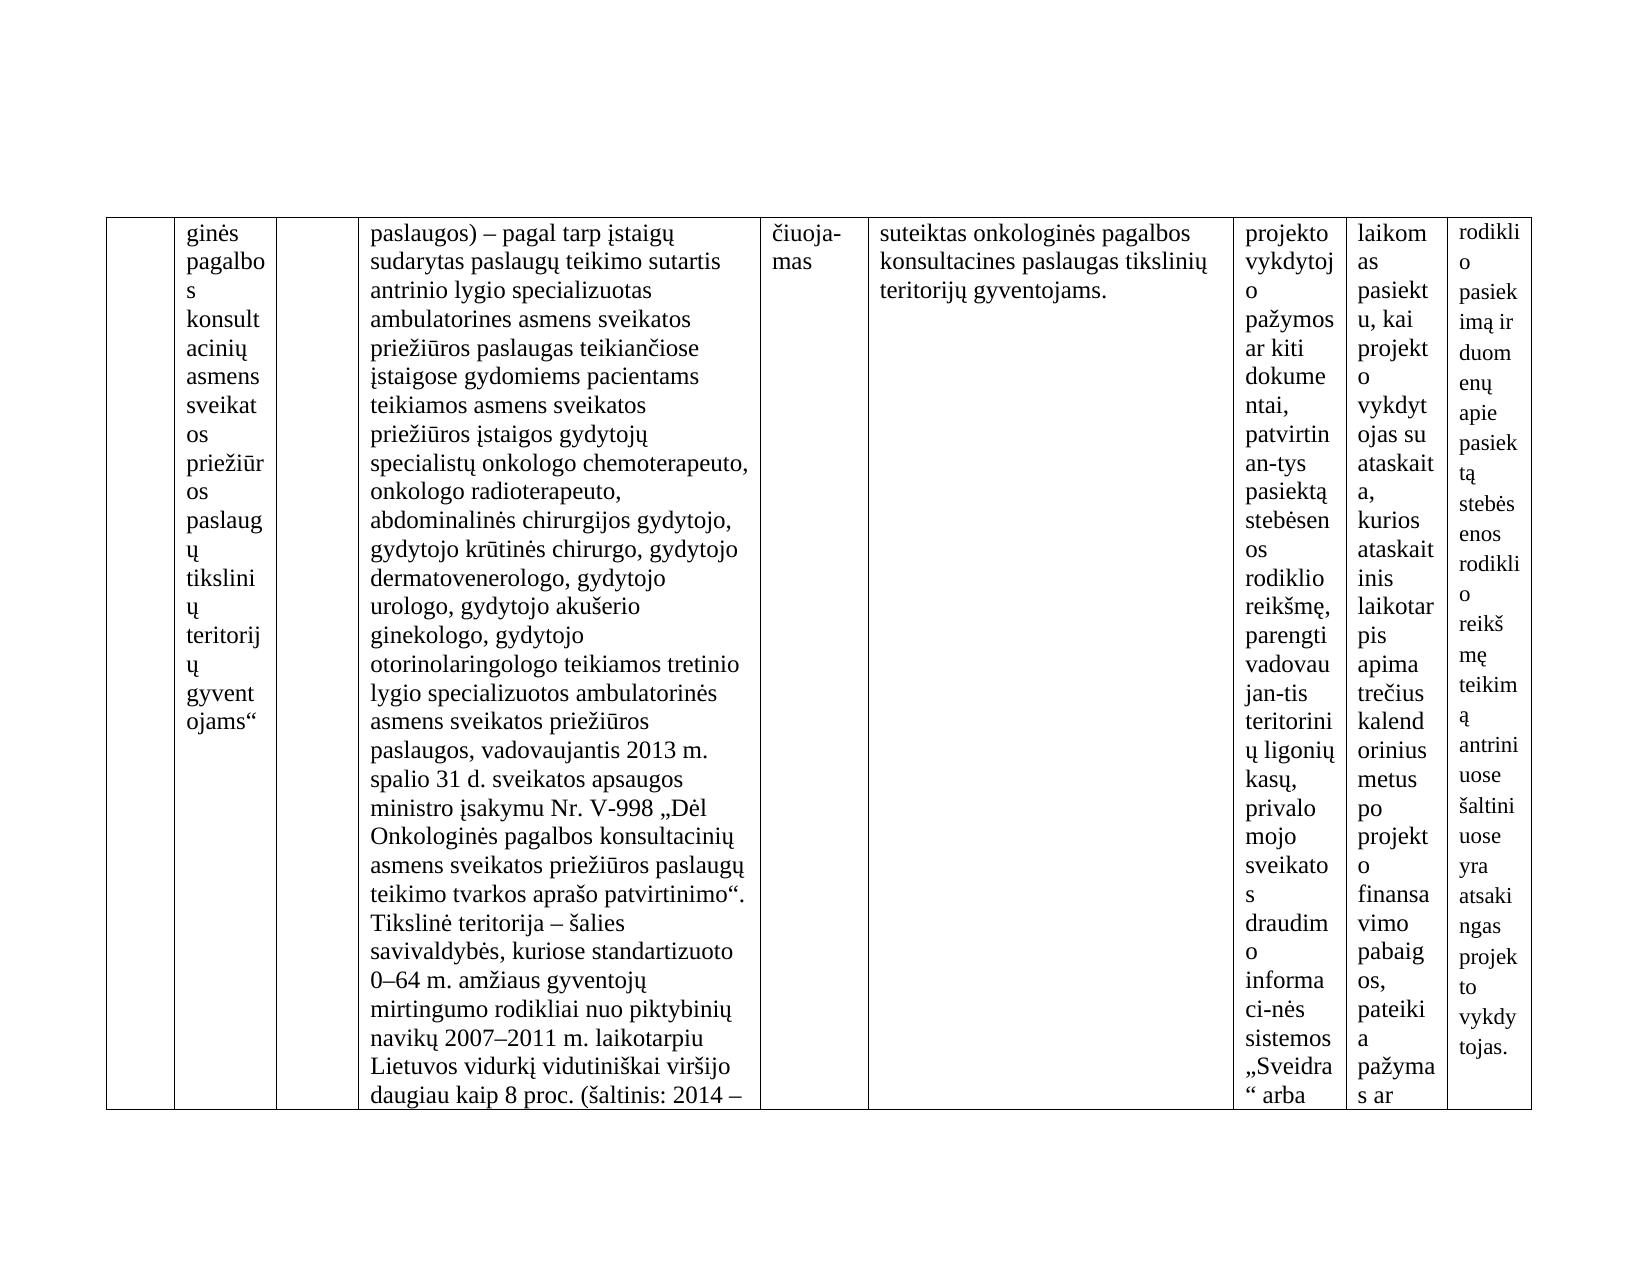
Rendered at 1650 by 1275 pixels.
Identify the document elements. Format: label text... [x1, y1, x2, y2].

table_cell [277, 218, 358, 1109]
table_cell [107, 218, 174, 1109]
table_cell laikomas pasiektu, kai projekto vykdytojas su ataskaita, kurios ataskaitinis laikotarpis apima trečius kalendorinius metus po projekto finansavimo pabaigos, pateikia pažymas ar [1347, 218, 1447, 1109]
table_cell suteiktas onkologinės pagalbos konsultacines paslaugas tikslinių teritorijų gyventojams. [869, 218, 1233, 1109]
table_cell paslaugos) – pagal tarp įstaigų sudarytas paslaugų teikimo sutartis antrinio lygio specializuotas ambulatorines asmens sveikatos priežiūros paslaugas teikiančiose įstaigose gydomiems pacientams teikiamos asmens sveikatos priežiūros įstaigos gydytojų specialistų onkologo chemoterapeuto, onkologo radioterapeuto, abdominalinės chirurgijos gydytojo, gydytojo krūtinės chirurgo, gydytojo dermatovenerologo, gydytojo urologo, gydytojo akušerio ginekologo, gydytojo otorinolaringologo teikiamos tretinio lygio specializuotos ambulatorinės asmens sveikatos priežiūros paslaugos, vadovaujantis 2013 m. spalio 31 d. sveikatos apsaugos ministro įsakymu Nr. V-998 „Dėl Onkologinės pagalbos konsultacinių asmens sveikatos priežiūros paslaugų teikimo tvarkos aprašo patvirtinimo“. Tikslinė teritorija – šalies savivaldybės, kuriose standartizuoto 0–64 m. amžiaus gyventojų mirtingumo rodikliai nuo piktybinių navikų 2007–2011 m. laikotarpiu Lietuvos vidurkį vidutiniškai viršijo daugiau kaip 8 proc. (šaltinis: 2014 – [359, 218, 760, 1109]
table_cell rodiklio pasiekimą ir duomenų apie pasiektą stebėsenos rodiklio reikšmę teikimą antriniuose šaltiniuose yra atsakingas projekto vykdytojas. [1448, 218, 1531, 1109]
table_cell ginės pagalbos konsultacinių asmens sveikatos priežiūros paslaugų tikslinių teritorijų gyventojams“ [175, 218, 276, 1109]
table_cell projekto vykdytojo pažymos ar kiti dokumentai, patvirtinan-tys pasiektą stebėsenos rodiklio reikšmę, parengti vadovaujan-tis teritorinių ligonių kasų, privalomojo sveikatos draudimo informaci-nės sistemos „Sveidra“ arba [1234, 218, 1346, 1109]
table_cell čiuoja-mas [761, 218, 868, 1109]
